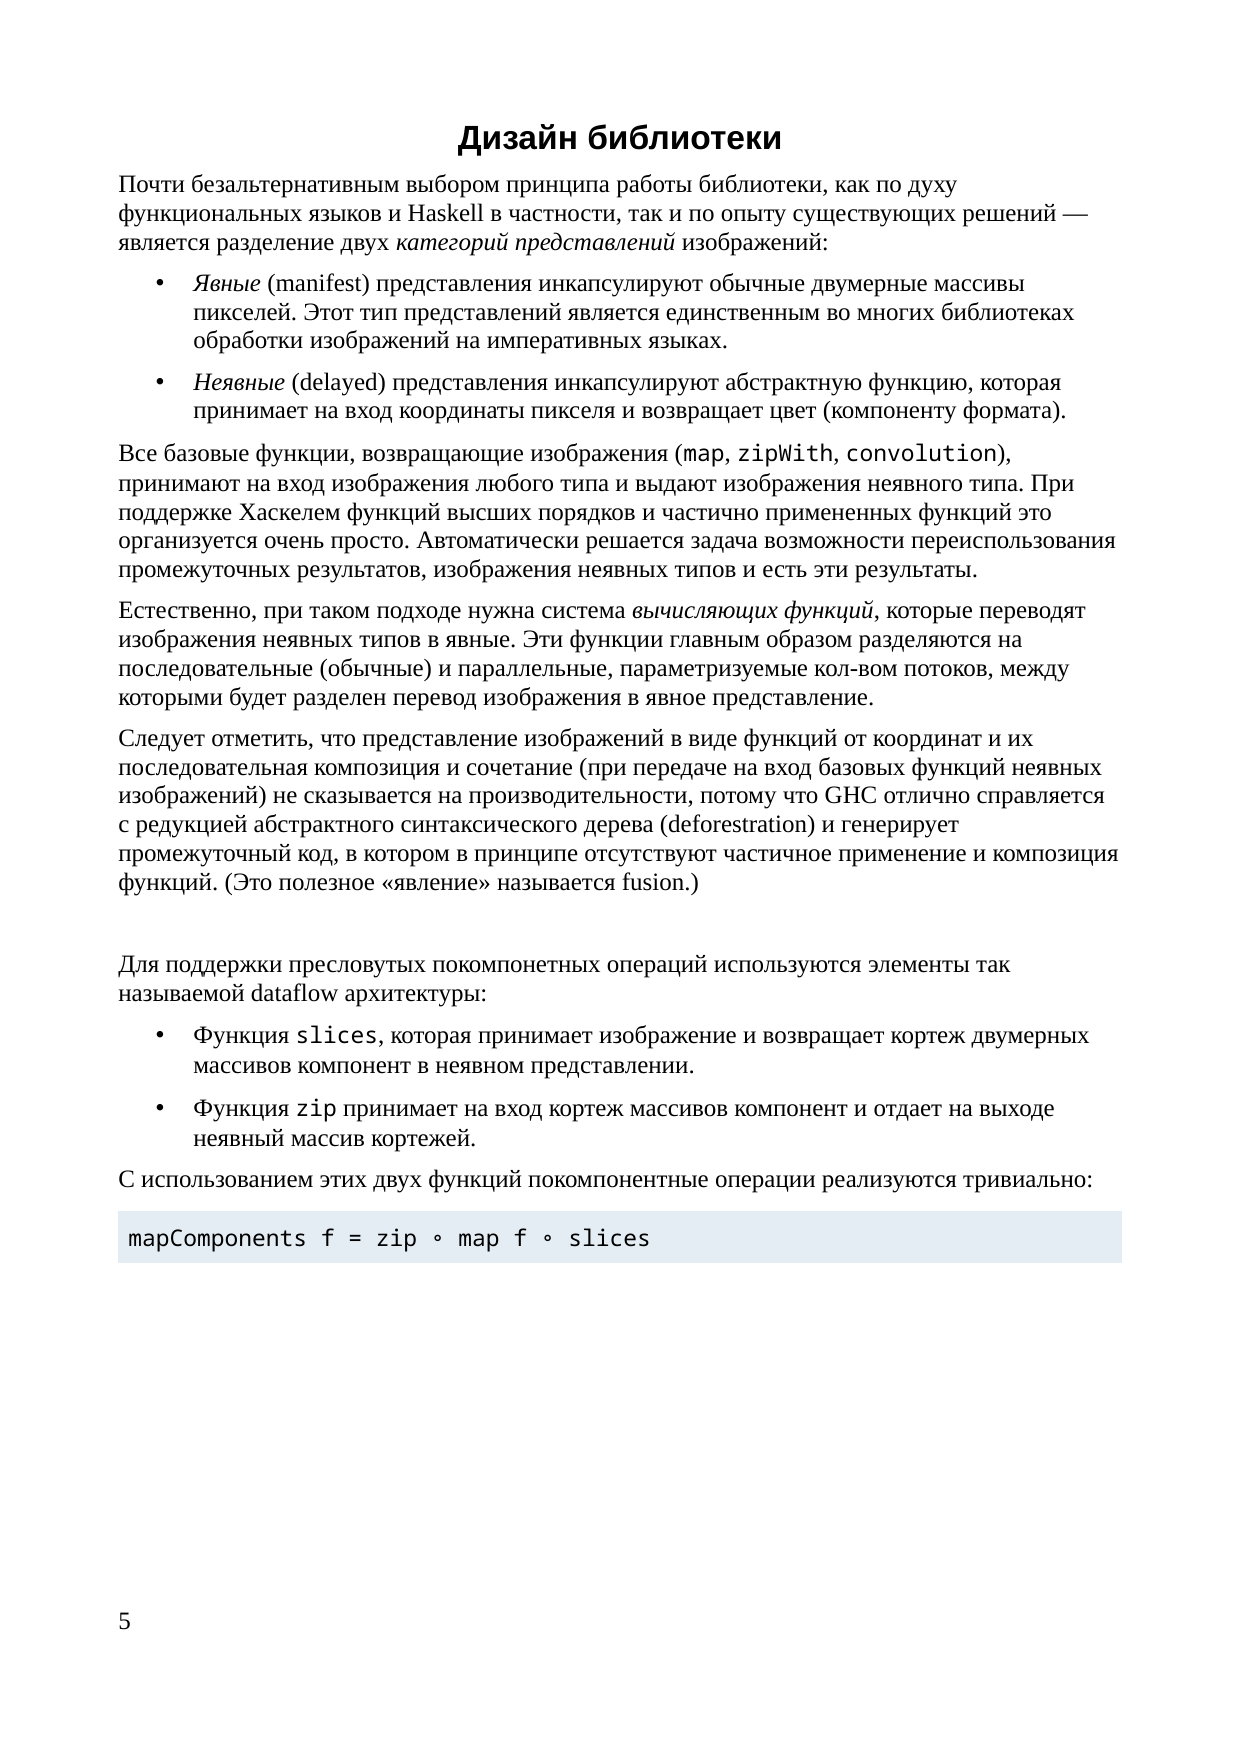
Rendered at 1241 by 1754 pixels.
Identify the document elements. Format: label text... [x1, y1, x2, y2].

text mapComponents f = zip ∘ map f ∘ slices [119, 1213, 1121, 1262]
text Почти безальтернативным выбором принципа работы библиотеки, как по духу функциональных языков и Haskell в частности, так и по опыту существующих решений — является разделение двух категорий представлений изображений: [118, 169, 1122, 256]
list Явные (manifest) представления инкапсулируют обычные двумерные массивы пикселей. Этот тип представлений является единственным во многих библиотеках обработки изображений на императивных языках. [156, 268, 1122, 354]
list Функция zip принимает на вход кортеж массивов компонент и отдает на выходе неявный массив кортежей. [156, 1092, 1122, 1152]
text С использованием этих двух функций покомпонентные операции реализуются тривиально: [118, 1164, 1122, 1193]
text Следует отметить, что представление изображений в виде функций от координат и их последовательная композиция и сочетание (при передаче на вход базовых функций неявных изображений) не сказывается на производительности, потому что GHC отлично справляется с редукцией абстрактного синтаксического дерева (deforestration) и генерирует промежуточный код, в котором в принципе отсутствуют частичное применение и композиция функций. (Это полезное «явление» называется fusion.) [118, 723, 1122, 896]
text Естественно, при таком подходе нужна система вычисляющих функций, которые переводят изображения неявных типов в явные. Эти функции главным образом разделяются на последовательные (обычные) и параллельные, параметризуемые кол-вом потоков, между которыми будет разделен перевод изображения в явное представление. [118, 596, 1122, 711]
list Неявные (delayed) представления инкапсулируют абстрактную функцию, которая принимает на вход координаты пикселя и возвращает цвет (компоненту формата). [156, 367, 1122, 424]
text Все базовые функции, возвращающие изображения (map, zipWith, convolution), принимают на вход изображения любого типа и выдают изображения неявного типа. При поддержке Хаскелем функций высших порядков и частично примененных функций это организуется очень просто. Автоматически решается задача возможности переиспользования промежуточных результатов, изображения неявных типов и есть эти результаты. [118, 437, 1122, 583]
list Функция slices, которая принимает изображение и возвращает кортеж двумерных массивов компонент в неявном представлении. [156, 1019, 1122, 1079]
text Для поддержки пресловутых покомпонетных операций используются элементы так называемой dataflow архитектуры: [118, 949, 1122, 1007]
subtitle Дизайн библиотеки [118, 118, 1122, 157]
